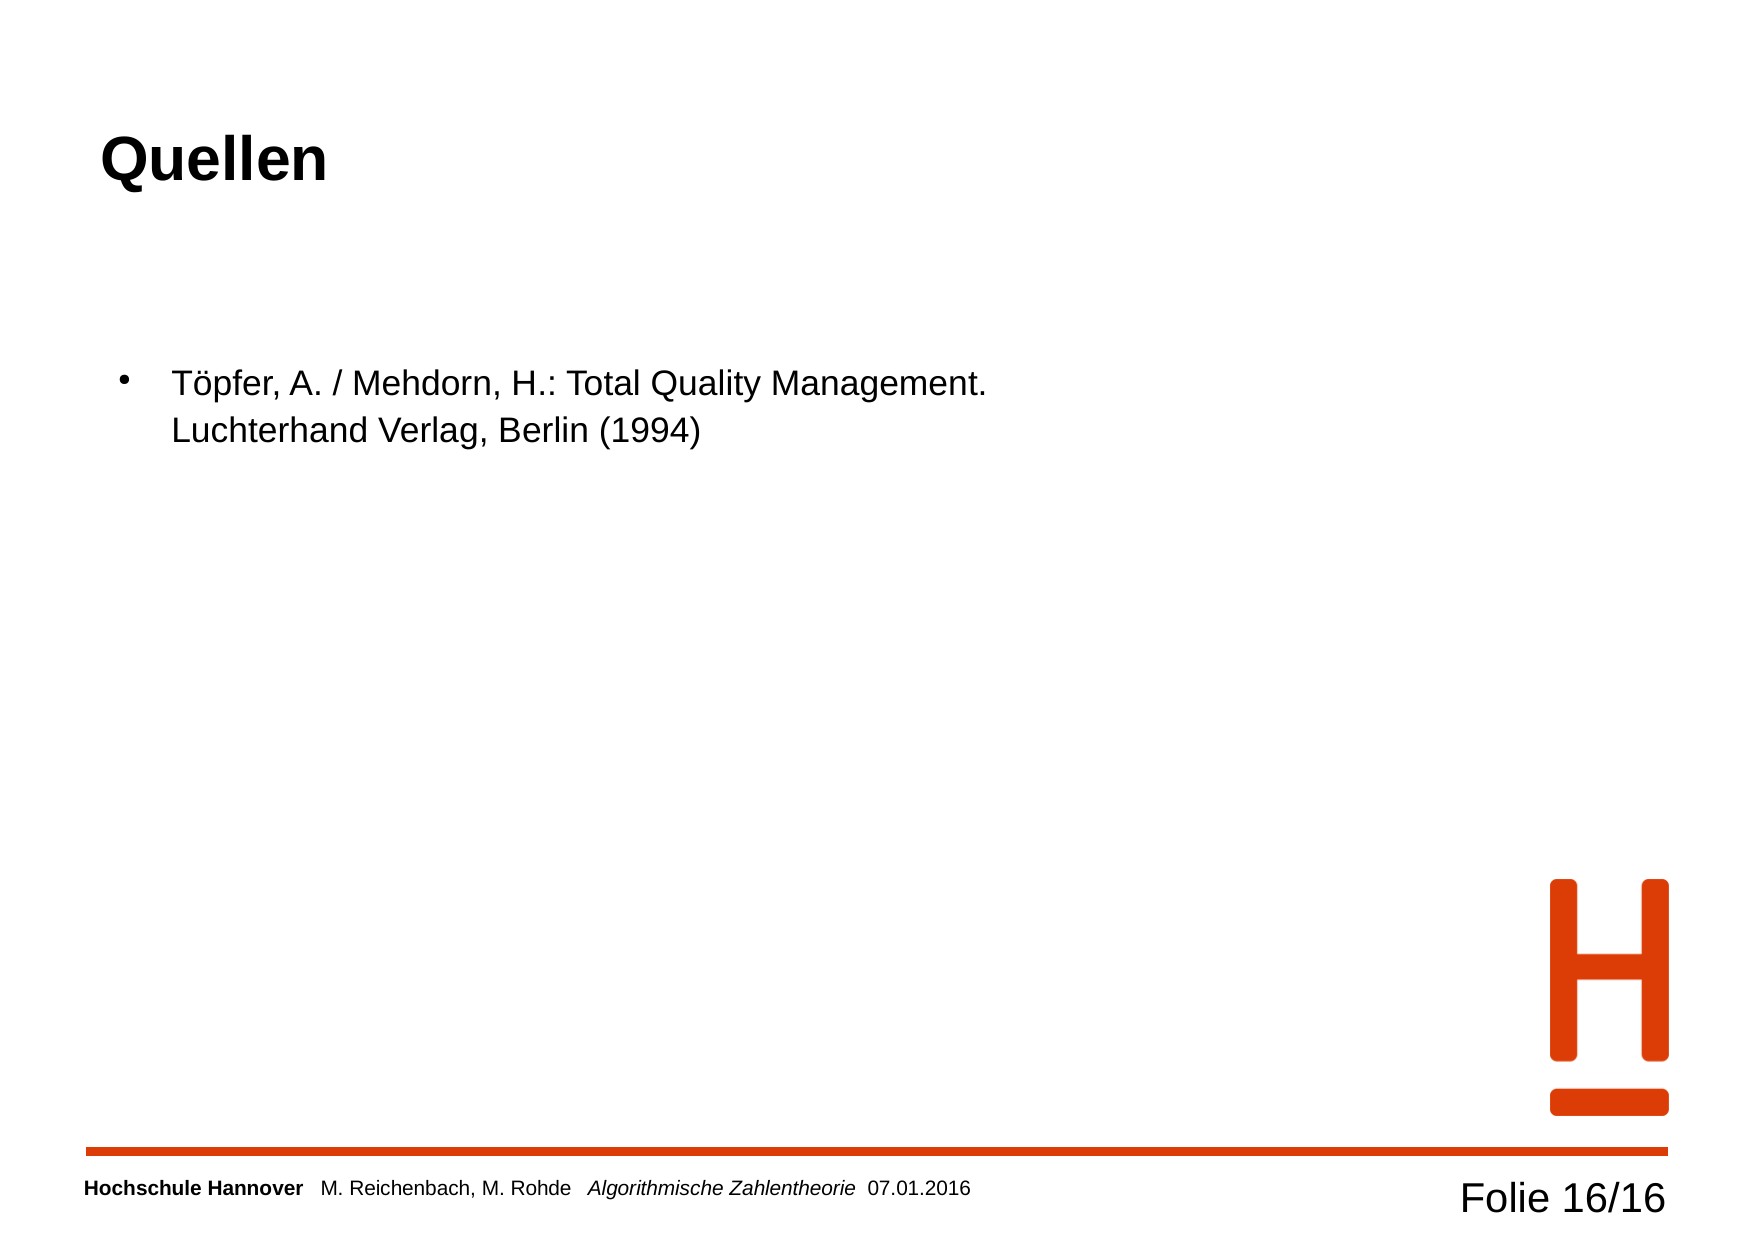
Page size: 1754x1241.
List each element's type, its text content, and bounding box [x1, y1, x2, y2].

title Quellen [85, 110, 1669, 266]
picture [1550, 879, 1669, 1116]
list Töpfer, A. / Mehdorn, H.: Total Quality Management. Luchterhand Verlag, Berlin (1994) [85, 348, 1468, 1087]
